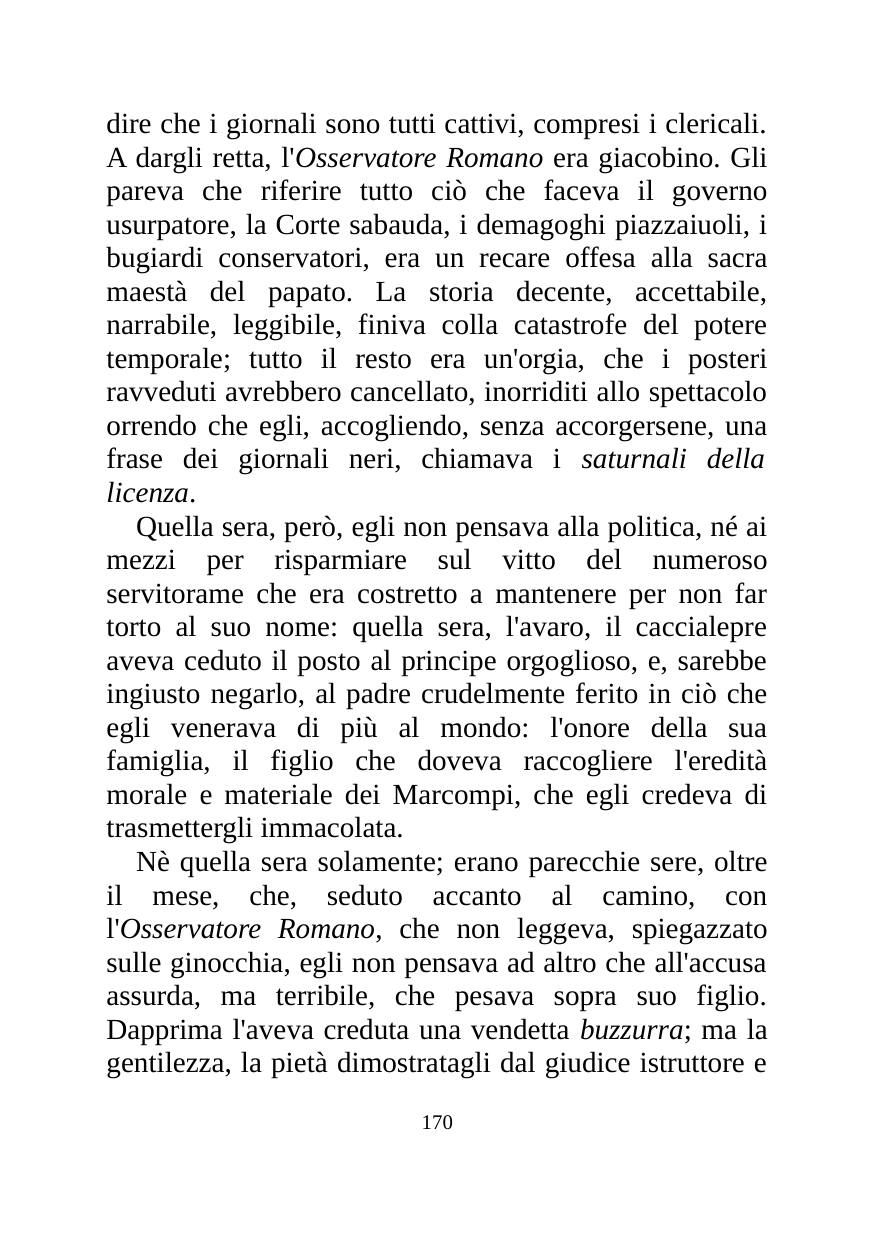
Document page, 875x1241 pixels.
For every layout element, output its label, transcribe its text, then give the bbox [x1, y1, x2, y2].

text dire che i giornali sono tutti cattivi, compresi i clericali. A dargli retta, l'Osservatore Romano era giacobino. Gli pareva che riferire tutto ciò che faceva il governo usurpatore, la Corte sabauda, i demagoghi piazzaiuoli, i bugiardi conservatori, era un recare offesa alla sacra maestà del papato. La storia decente, accettabile, narrabile, leggibile, finiva colla catastrofe del potere temporale; tutto il resto era un'orgia, che i posteri ravveduti avrebbero cancellato, inorriditi allo spettacolo orrendo che egli, accogliendo, senza accorgersene, una frase dei giornali neri, chiamava i saturnali della licenza. [106, 106, 768, 509]
text Quella sera, però, egli non pensava alla politica, né ai mezzi per risparmiare sul vitto del numeroso servitorame che era costretto a mantenere per non far torto al suo nome: quella sera, l'avaro, il caccialepre aveva ceduto il posto al principe orgoglioso, e, sarebbe ingiusto negarlo, al padre crudelmente ferito in ciò che egli venerava di più al mondo: l'onore della sua famiglia, il figlio che doveva raccogliere l'eredità morale e materiale dei Marcompi, che egli credeva di trasmettergli immacolata. [106, 509, 768, 844]
text Nè quella sera solamente; erano parecchie sere, oltre il mese, che, seduto accanto al camino, con l'Osservatore Romano, che non leggeva, spiegazzato sulle ginocchia, egli non pensava ad altro che all'accusa assurda, ma terribile, che pesava sopra suo figlio. Dapprima l'aveva creduta una vendetta buzzurra; ma la gentilezza, la pietà dimostratagli dal giudice istruttore e [106, 844, 768, 1079]
